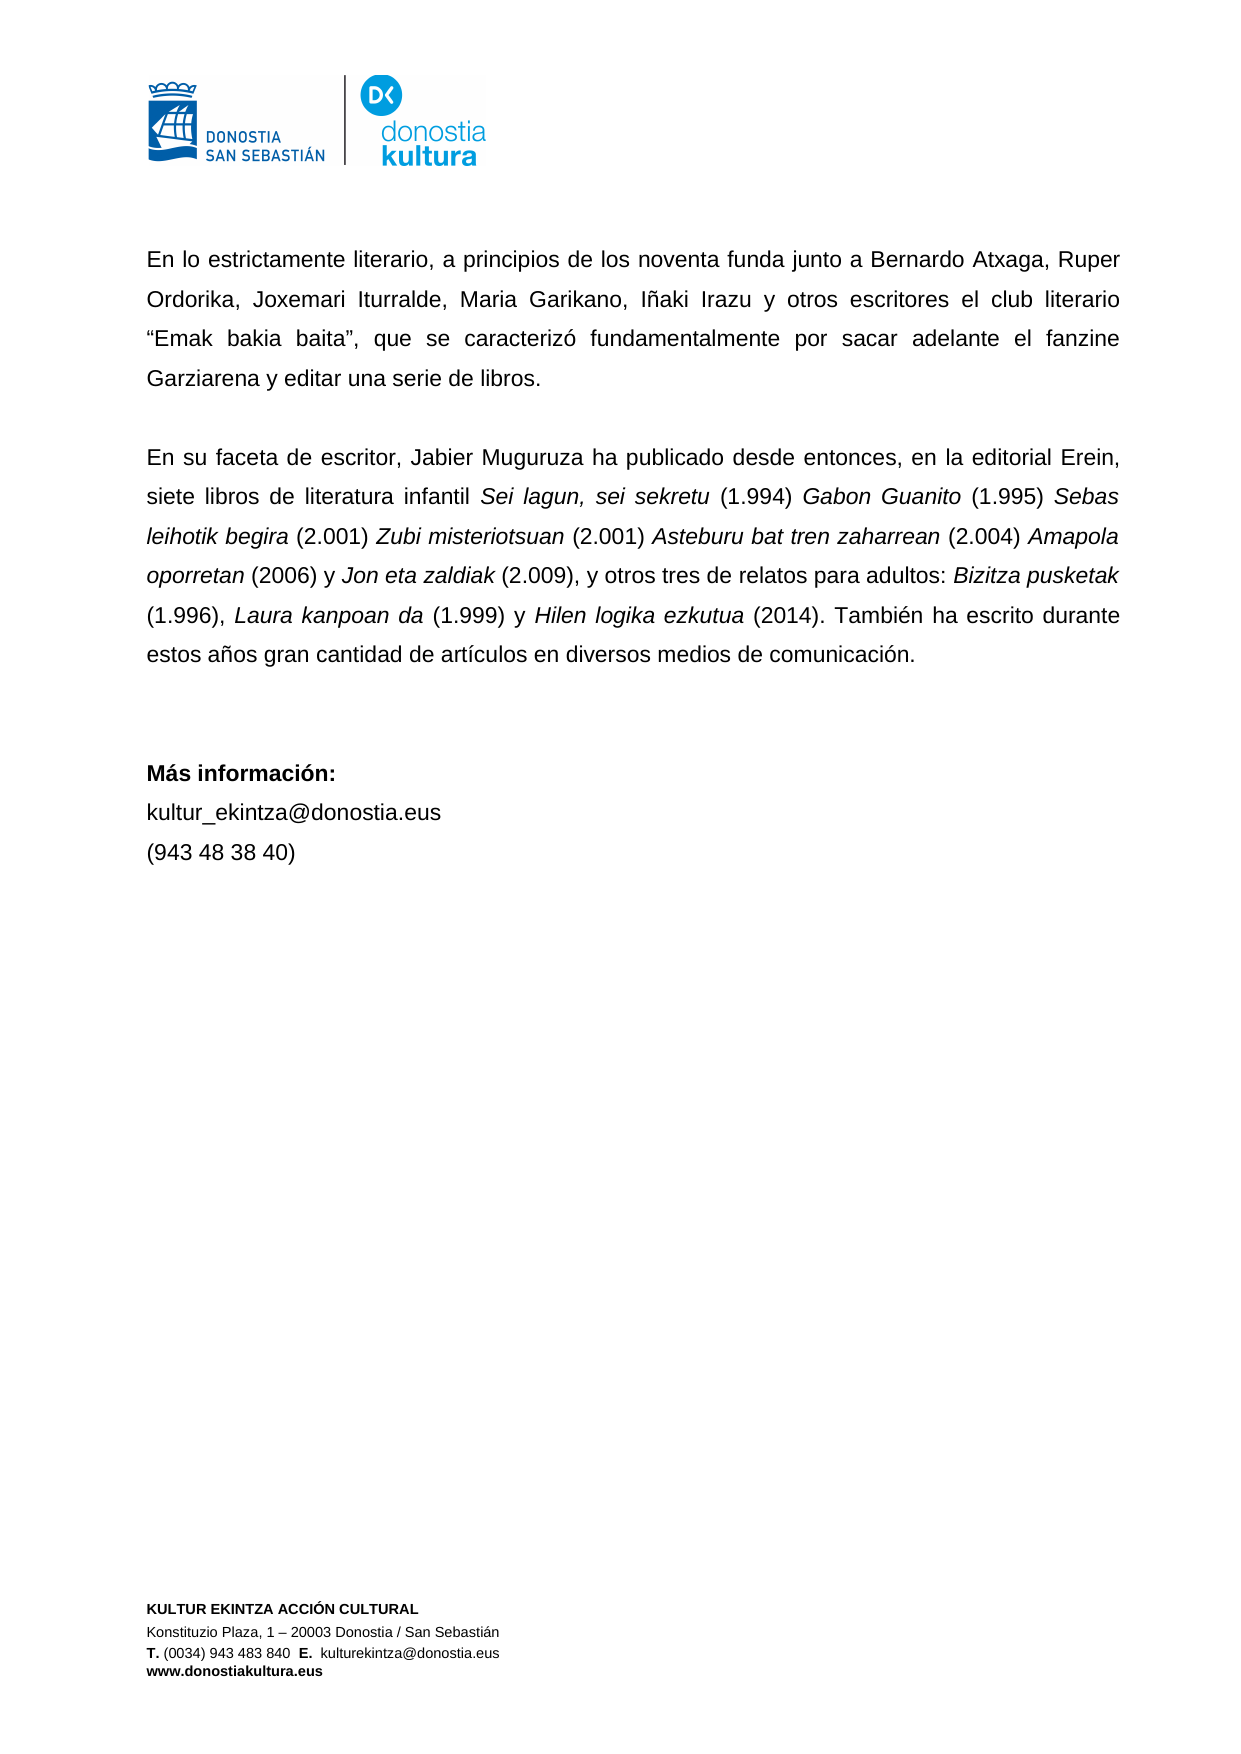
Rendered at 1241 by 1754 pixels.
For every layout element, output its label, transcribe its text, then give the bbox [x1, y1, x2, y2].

text En lo estrictamente literario, a principios de los noventa funda junto a Bernardo Atxaga, Ruper Ordorika, Joxemari Iturralde, Maria Garikano, Iñaki Irazu y otros escritores el club literario “Emak bakia baita”, que se caracterizó fundamentalmente por sacar adelante el fanzine Garziarena y editar una serie de libros. [146, 246, 1121, 391]
text En su faceta de escritor, Jabier Muguruza ha publicado desde entonces, en la editorial Erein, siete libros de literatura infantil Sei lagun, sei sekretu (1.994) Gabon Guanito (1.995) Sebas leihotik begira (2.001) Zubi misteriotsuan (2.001) Asteburu bat tren zaharrean (2.004) Amapola oporretan (2006) y Jon eta zaldiak (2.009), y otros tres de relatos para adultos: Bizitza pusketak (1.996), Laura kanpoan da (1.999) y Hilen logika ezkutua (2014). También ha escrito durante estos años gran cantidad de artículos en diversos medios de comunicación. [146, 444, 1121, 667]
picture [370, 87, 382, 103]
picture [386, 87, 392, 103]
picture [148, 75, 486, 166]
text (943 48 38 40) [146, 838, 1121, 865]
text kultur_ekintza@donostia.eus [146, 799, 1121, 825]
text Más información: [146, 759, 1121, 786]
